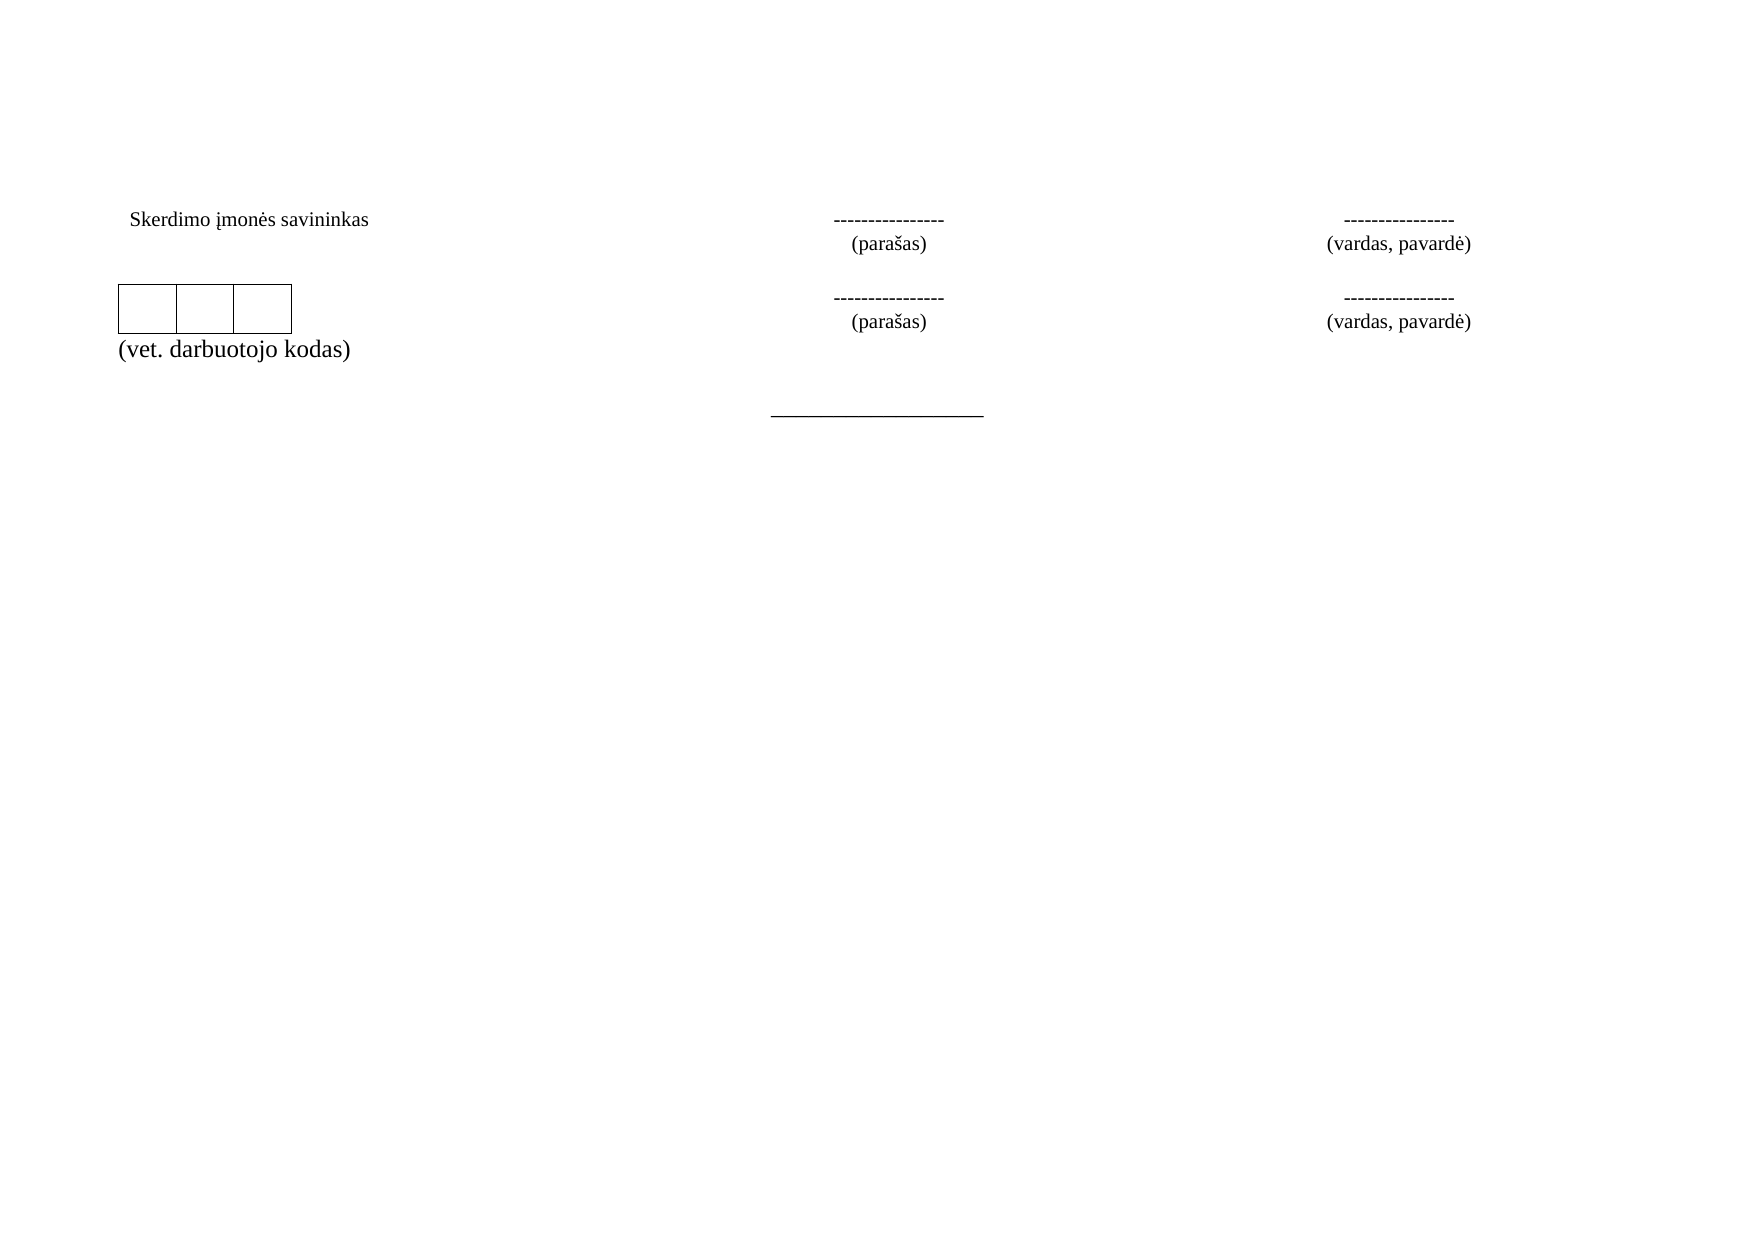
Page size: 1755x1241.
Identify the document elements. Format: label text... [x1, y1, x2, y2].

table_header ---------------- (vardas, pavardė) [1144, 207, 1653, 255]
table_header [292, 284, 633, 333]
table_header [119, 285, 176, 333]
table_header ---------------- (parašas) [634, 207, 1144, 255]
table_header [177, 285, 233, 333]
table_header Skerdimo įmonės savininkas [118, 207, 633, 255]
table_header ---------------- (vardas, pavardė) [1144, 284, 1653, 333]
table_header [234, 285, 291, 333]
text (vet. darbuotojo kodas) [118, 334, 1636, 362]
table_header ---------------- (parašas) [634, 284, 1144, 333]
text _________________ [118, 391, 1636, 420]
